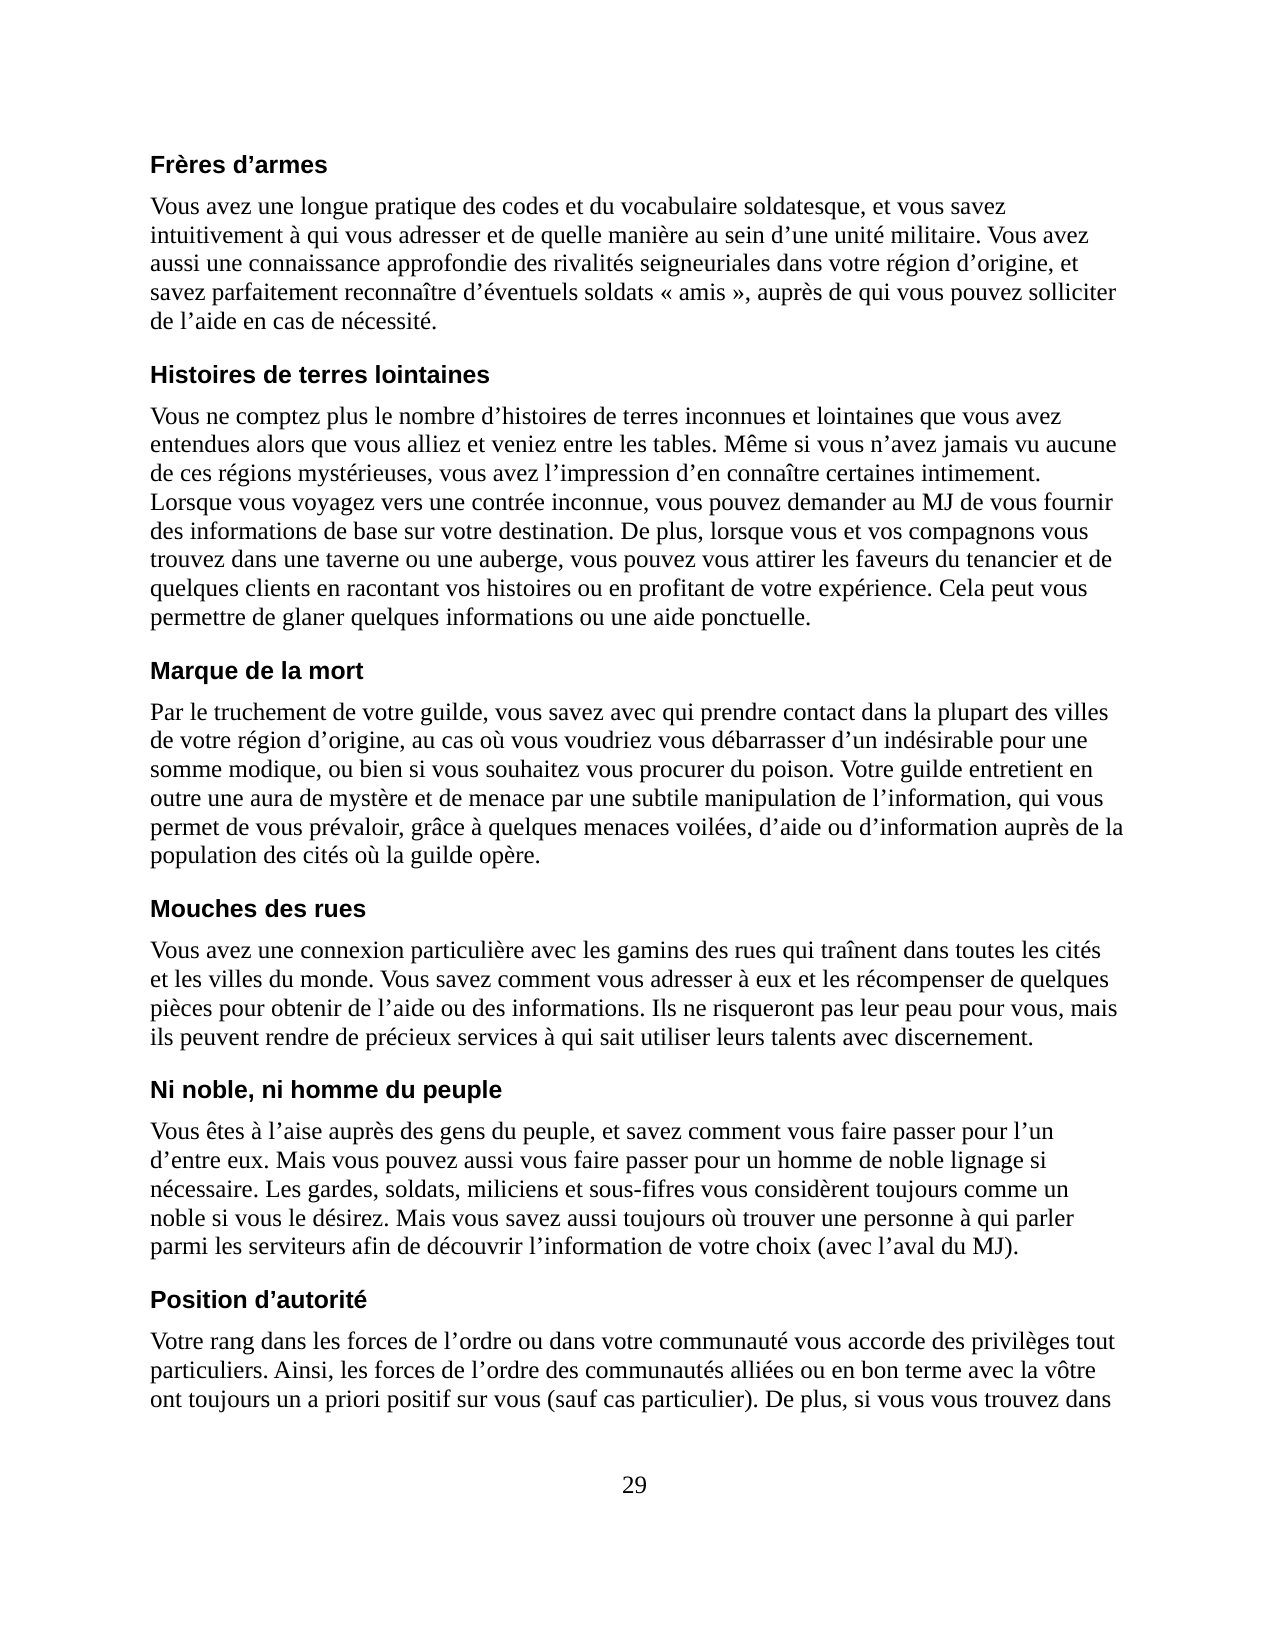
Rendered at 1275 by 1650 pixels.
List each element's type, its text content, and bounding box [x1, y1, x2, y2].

text Vous avez une connexion particulière avec les gamins des rues qui traînent dans toutes les cités et les villes du monde. Vous savez comment vous adresser à eux et les récompenser de quelques pièces pour obtenir de l’aide ou des informations. Ils ne risqueront pas leur peau pour vous, mais ils peuvent rendre de précieux services à qui sait utiliser leurs talents avec discernement. [150, 935, 1125, 1050]
text Vous ne comptez plus le nombre d’histoires de terres inconnues et lointaines que vous avez entendues alors que vous alliez et veniez entre les tables. Même si vous n’avez jamais vu aucune de ces régions mystérieuses, vous avez l’impression d’en connaître certaines intimement. Lorsque vous voyagez vers une contrée inconnue, vous pouvez demander au MJ de vous fournir des informations de base sur votre destination. De plus, lorsque vous et vos compagnons vous trouvez dans une taverne ou une auberge, vous pouvez vous attirer les faveurs du tenancier et de quelques clients en racontant vos histoires ou en profitant de votre expérience. Cela peut vous permettre de glaner quelques informations ou une aide ponctuelle. [150, 401, 1125, 631]
subtitle Mouches des rues [150, 894, 1125, 923]
subtitle Ni noble, ni homme du peuple [150, 1075, 1125, 1104]
text Vous avez une longue pratique des codes et du vocabulaire soldatesque, et vous savez intuitivement à qui vous adresser et de quelle manière au sein d’une unité militaire. Vous avez aussi une connaissance approfondie des rivalités seigneuriales dans votre région d’origine, et savez parfaitement reconnaître d’éventuels soldats « amis », auprès de qui vous pouvez solliciter de l’aide en cas de nécessité. [150, 191, 1125, 335]
subtitle Position d’autorité [150, 1285, 1125, 1314]
subtitle Marque de la mort [150, 656, 1125, 684]
text Par le truchement de votre guilde, vous savez avec qui prendre contact dans la plupart des villes de votre région d’origine, au cas où vous voudriez vous débarrasser d’un indésirable pour une somme modique, ou bien si vous souhaitez vous procurer du poison. Votre guilde entretient en outre une aura de mystère et de menace par une subtile manipulation de l’information, qui vous permet de vous prévaloir, grâce à quelques menaces voilées, d’aide ou d’information auprès de la population des cités où la guilde opère. [150, 697, 1125, 869]
subtitle Histoires de terres lointaines [150, 360, 1125, 388]
text Votre rang dans les forces de l’ordre ou dans votre communauté vous accorde des privilèges tout particuliers. Ainsi, les forces de l’ordre des communautés alliées ou en bon terme avec la vôtre ont toujours un a priori positif sur vous (sauf cas particulier). De plus, si vous vous trouvez dans [150, 1326, 1125, 1412]
subtitle Frères d’armes [150, 150, 1125, 178]
text Vous êtes à l’aise auprès des gens du peuple, et savez comment vous faire passer pour l’un d’entre eux. Mais vous pouvez aussi vous faire passer pour un homme de noble lignage si nécessaire. Les gardes, soldats, miliciens et sous-fifres vous considèrent toujours comme un noble si vous le désirez. Mais vous savez aussi toujours où trouver une personne à qui parler parmi les serviteurs afin de découvrir l’information de votre choix (avec l’aval du MJ). [150, 1116, 1125, 1260]
